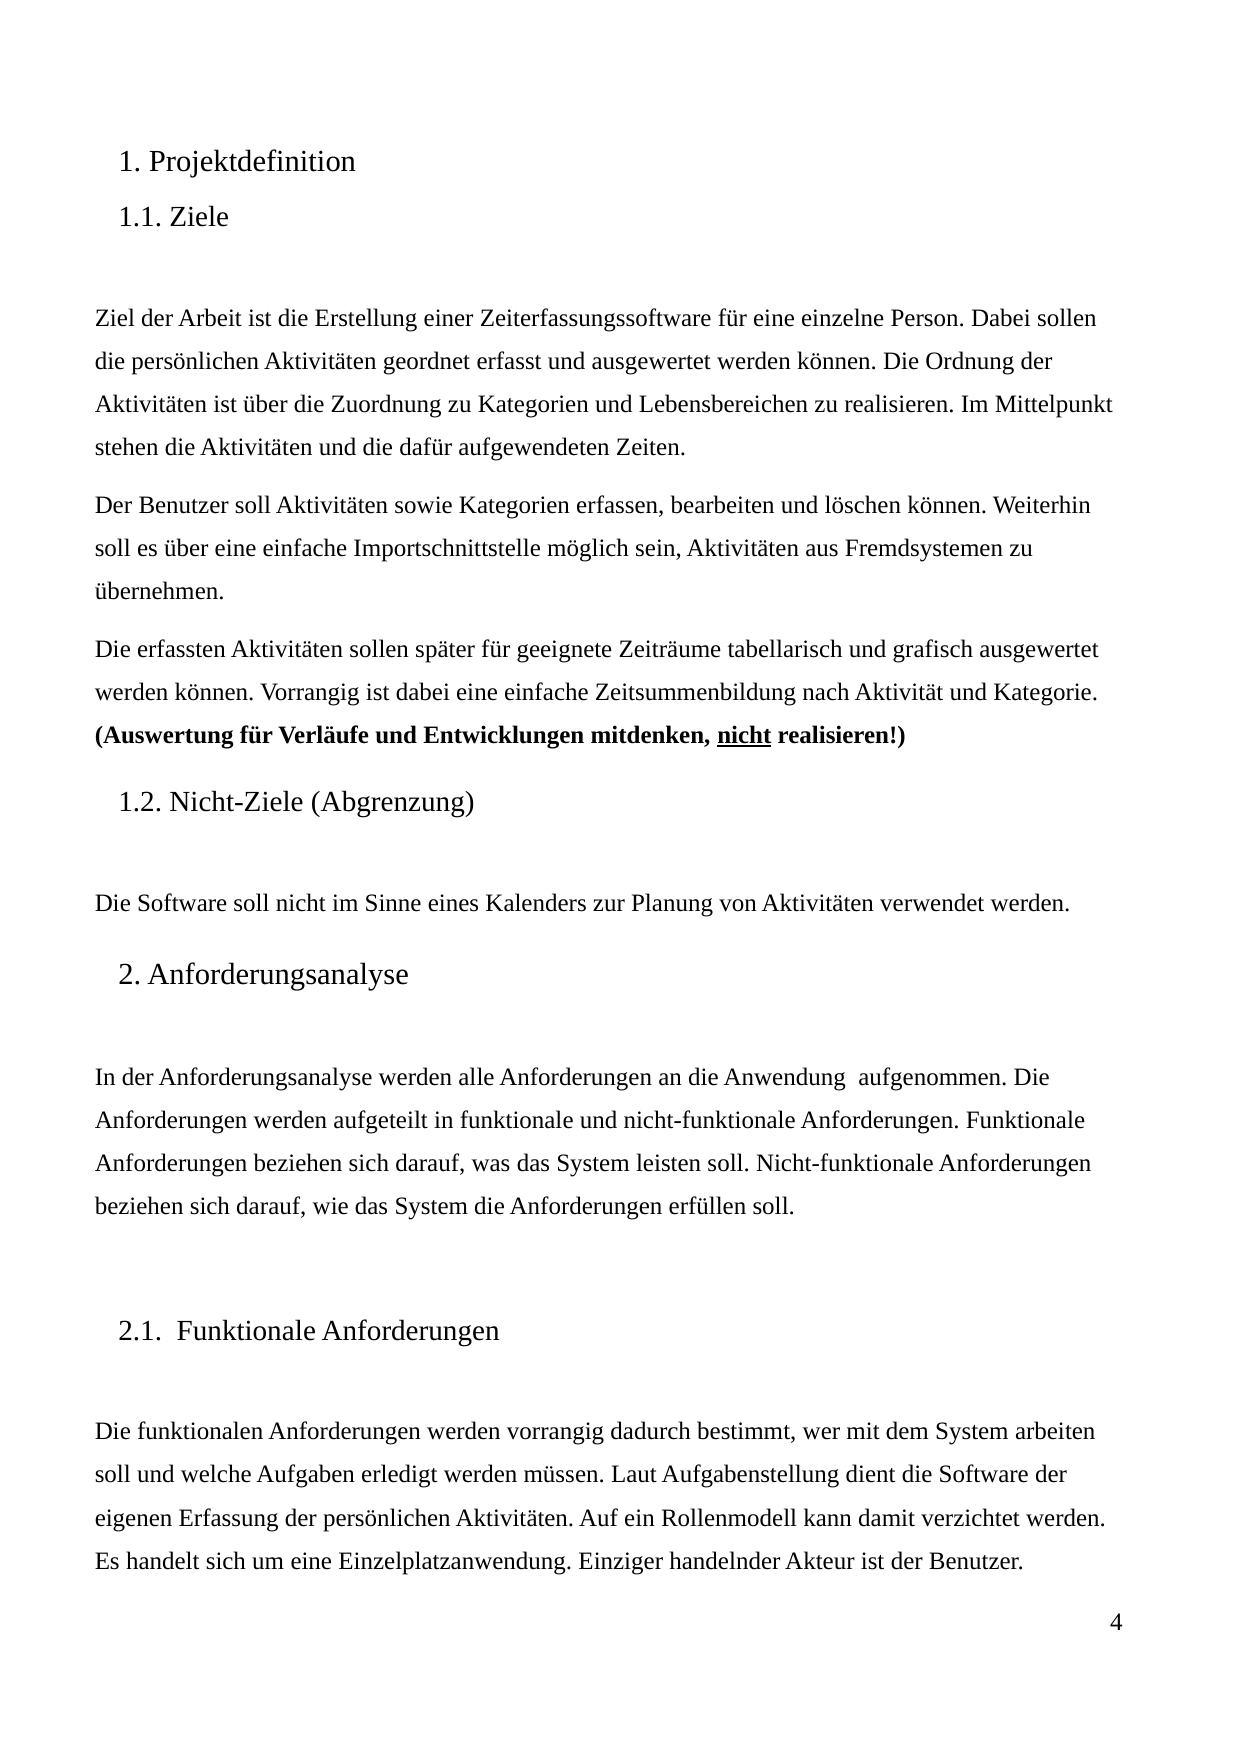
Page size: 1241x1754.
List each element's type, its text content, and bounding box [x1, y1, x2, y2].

text Ziel der Arbeit ist die Erstellung einer Zeiterfassungssoftware für eine einzelne Person. Dabei sollen die persönlichen Aktivitäten geordnet erfasst und ausgewertet werden können. Die Ordnung der Aktivitäten ist über die Zuordnung zu Kategorien und Lebensbereichen zu realisieren. Im Mittelpunkt stehen die Aktivitäten und die dafür aufgewendeten Zeiten. [94, 303, 1122, 461]
subtitle 2. Anforderungsanalyse [118, 956, 1122, 991]
text Der Benutzer soll Aktivitäten sowie Kategorien erfassen, bearbeiten und löschen können. Weiterhin soll es über eine einfache Importschnittstelle möglich sein, Aktivitäten aus Fremdsystemen zu übernehmen. [94, 490, 1122, 605]
text Die funktionalen Anforderungen werden vorrangig dadurch bestimmt, wer mit dem System arbeiten soll und welche Aufgaben erledigt werden müssen. Laut Aufgabenstellung dient die Software der eigenen Erfassung der persönlichen Aktivitäten. Auf ein Rollenmodell kann damit verzichtet werden. Es handelt sich um eine Einzelplatzanwendung. Einziger handelnder Akteur ist der Benutzer. [94, 1416, 1122, 1574]
text Die Software soll nicht im Sinne eines Kalenders zur Planung von Aktivitäten verwendet werden. [94, 888, 1122, 917]
subtitle 2.1. Funktionale Anforderungen [118, 1313, 1122, 1346]
text In der Anforderungsanalyse werden alle Anforderungen an die Anwendung aufgenommen. Die Anforderungen werden aufgeteilt in funktionale und nicht-funktionale Anforderungen. Funktionale Anforderungen beziehen sich darauf, was das System leisten soll. Nicht-funktionale Anforderungen beziehen sich darauf, wie das System die Anforderungen erfüllen soll. [94, 1062, 1122, 1220]
subtitle 1.2. Nicht-Ziele (Abgrenzung) [118, 784, 1122, 818]
subtitle 1. Projektdefinition [118, 143, 1122, 178]
text Die erfassten Aktivitäten sollen später für geeignete Zeiträume tabellarisch und grafisch ausgewertet werden können. Vorrangig ist dabei eine einfache Zeitsummenbildung nach Aktivität und Kategorie. (Auswertung für Verläufe und Entwicklungen mitdenken, nicht realisieren!) [94, 634, 1122, 749]
subtitle 1.1. Ziele [118, 199, 1122, 233]
